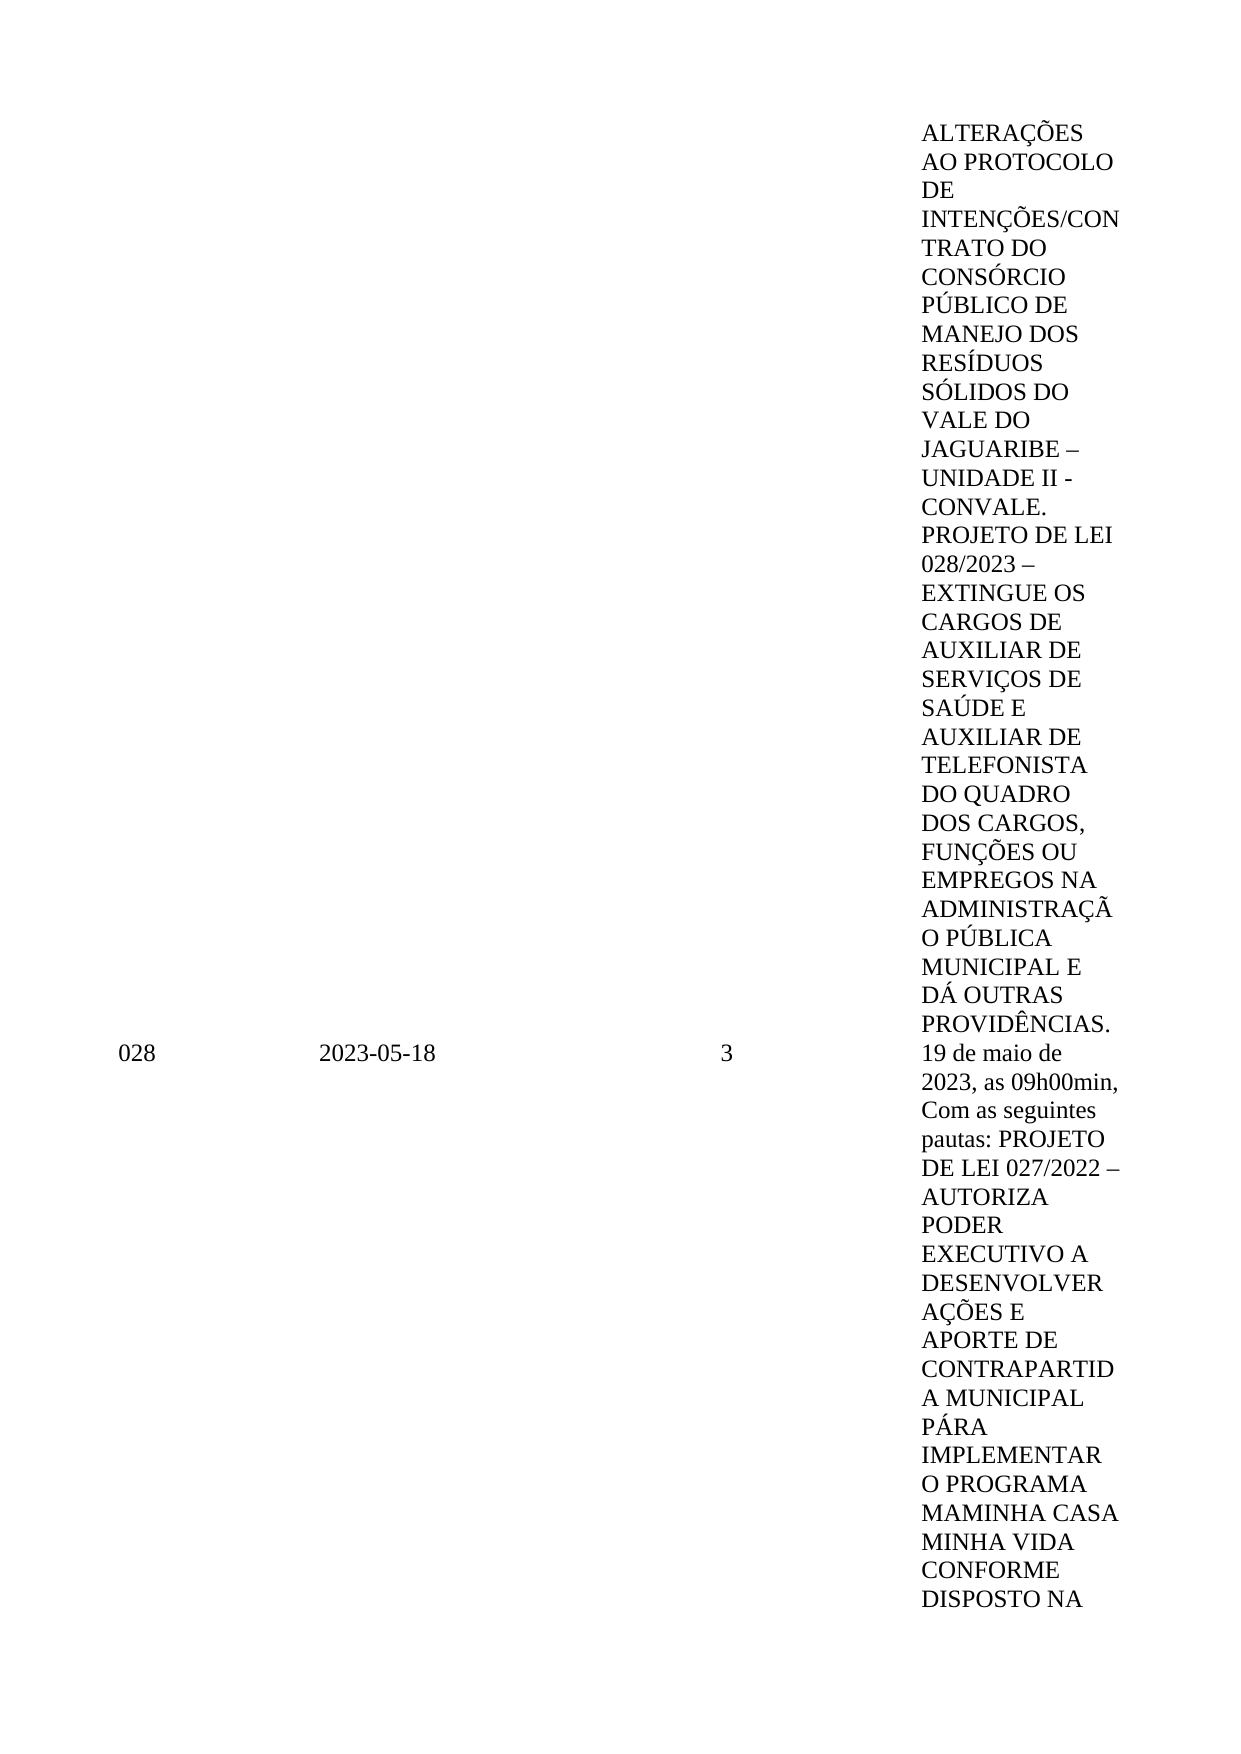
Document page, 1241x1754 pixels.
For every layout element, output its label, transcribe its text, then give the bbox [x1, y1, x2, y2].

table_cell [520, 118, 720, 1038]
table_cell [319, 118, 519, 1038]
table_cell 3 [720, 1038, 921, 1613]
table_cell [720, 118, 921, 1038]
table_cell [520, 1038, 720, 1613]
table_cell ALTERAÇÕES AO PROTOCOLO DE INTENÇÕES/CONTRATO DO CONSÓRCIO PÚBLICO DE MANEJO DOS RESÍDUOS SÓLIDOS DO VALE DO JAGUARIBE – UNIDADE II - CONVALE. PROJETO DE LEI 028/2023 – EXTINGUE OS CARGOS DE AUXILIAR DE SERVIÇOS DE SAÚDE E AUXILIAR DE TELEFONISTA DO QUADRO DOS CARGOS, FUNÇÕES OU EMPREGOS NA ADMINISTRAÇÃO PÚBLICA MUNICIPAL E DÁ OUTRAS PROVIDÊNCIAS. [921, 118, 1122, 1038]
table_cell 2023-05-18 [319, 1038, 519, 1613]
table_cell 19 de maio de 2023, as 09h00min, Com as seguintes pautas: PROJETO DE LEI 027/2022 – AUTORIZA PODER EXECUTIVO A DESENVOLVER AÇÕES E APORTE DE CONTRAPARTIDA MUNICIPAL PÁRA IMPLEMENTAR O PROGRAMA MAMINHA CASA MINHA VIDA CONFORME DISPOSTO NA [921, 1038, 1122, 1613]
table_cell [118, 118, 319, 1038]
table_cell 028 [118, 1038, 319, 1613]
